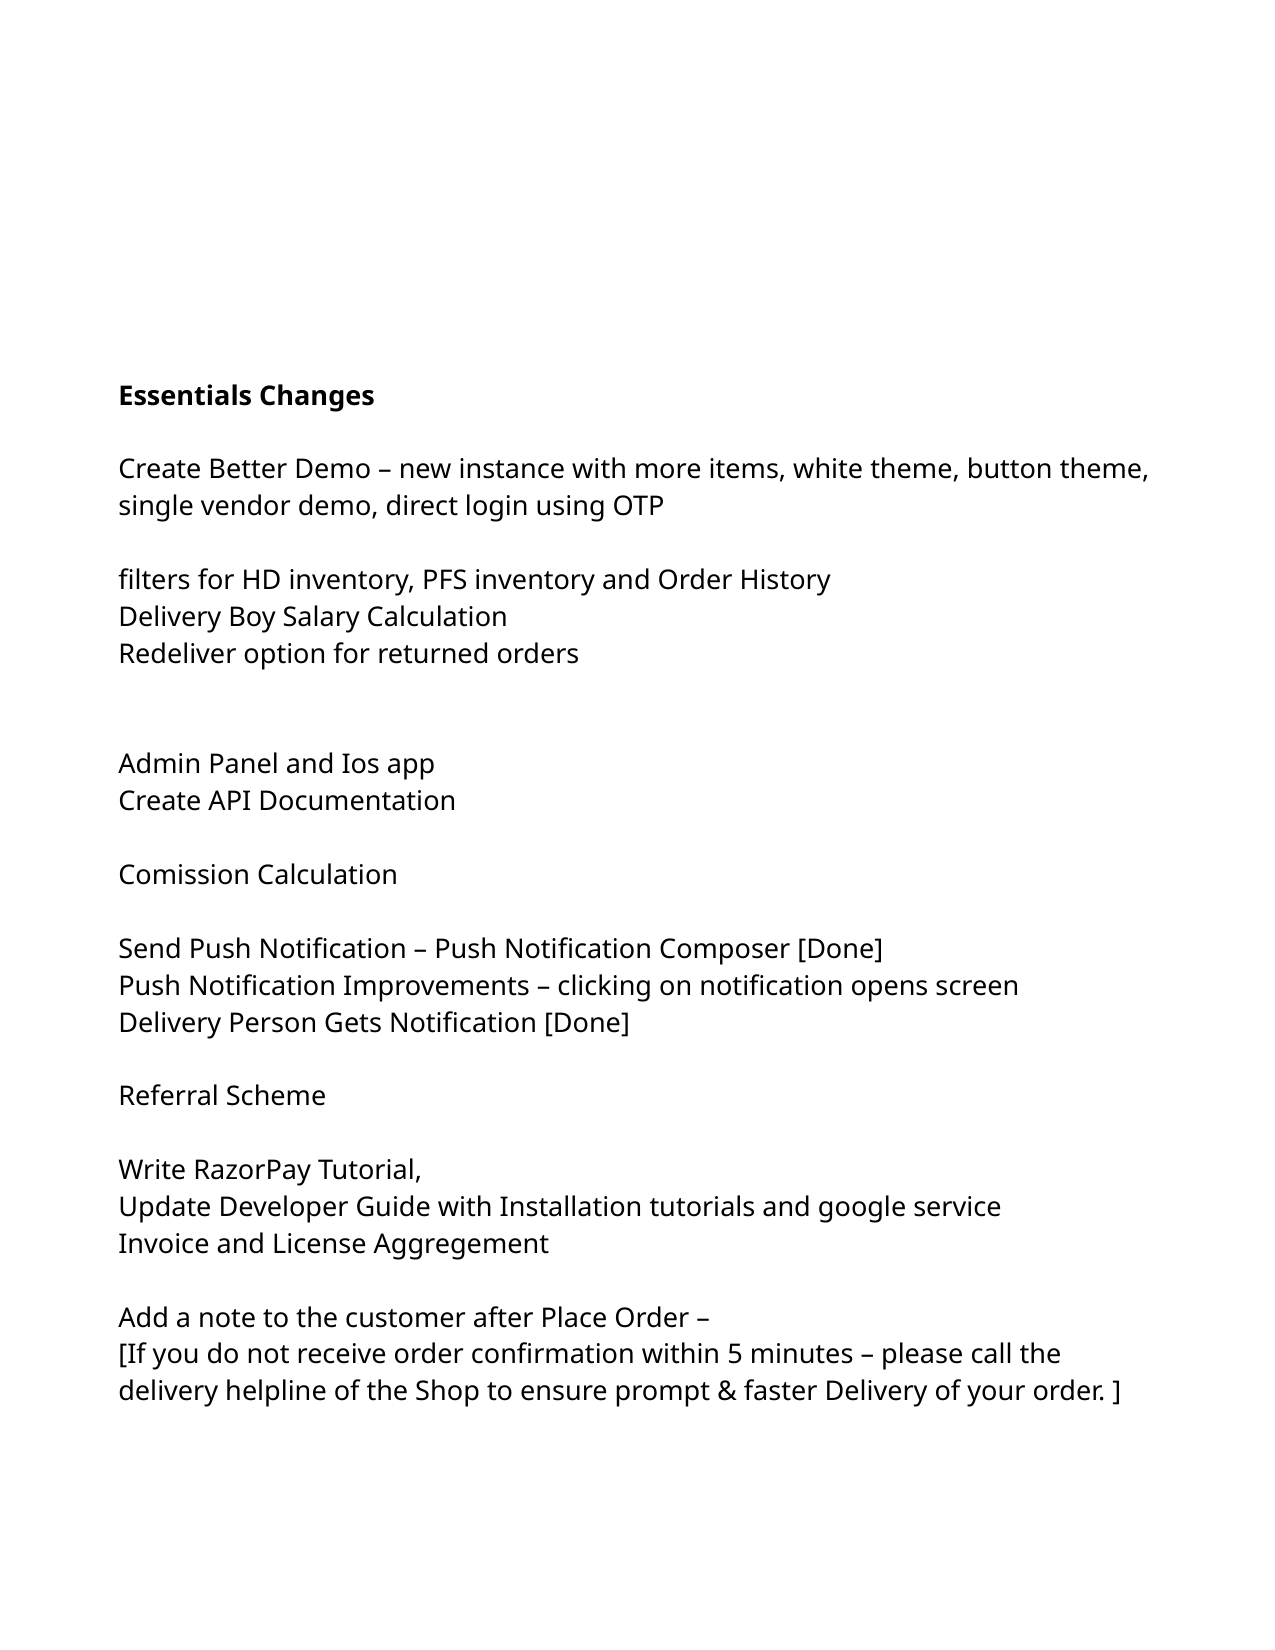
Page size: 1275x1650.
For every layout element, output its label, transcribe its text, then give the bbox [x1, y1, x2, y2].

text Write RazorPay Tutorial, [118, 1151, 1157, 1187]
text Redeliver option for returned orders [118, 634, 1157, 671]
text Delivery Person Gets Notification [Done] [118, 1003, 1157, 1040]
text Create API Documentation [118, 782, 1157, 819]
text Send Push Notification – Push Notification Composer [Done] [118, 929, 1157, 966]
text Delivery Boy Salary Calculation [118, 597, 1157, 634]
text [If you do not receive order confirmation within 5 minutes – please call the delivery helpline of the Shop to ensure prompt & faster Delivery of your order. ] [118, 1335, 1157, 1409]
text filters for HD inventory, PFS inventory and Order History [118, 561, 1157, 597]
text Comission Calculation [118, 856, 1157, 892]
text Push Notification Improvements – clicking on notification opens screen [118, 966, 1157, 1003]
text Add a note to the customer after Place Order – [118, 1298, 1157, 1335]
text Invoice and License Aggregement [118, 1224, 1157, 1261]
text Essentials Changes [118, 376, 1157, 413]
text Admin Panel and Ios app [118, 745, 1157, 782]
text Create Better Demo – new instance with more items, white theme, button theme, single vendor demo, direct login using OTP [118, 450, 1157, 524]
text Update Developer Guide with Installation tutorials and google service [118, 1187, 1157, 1224]
text Referral Scheme [118, 1077, 1157, 1114]
